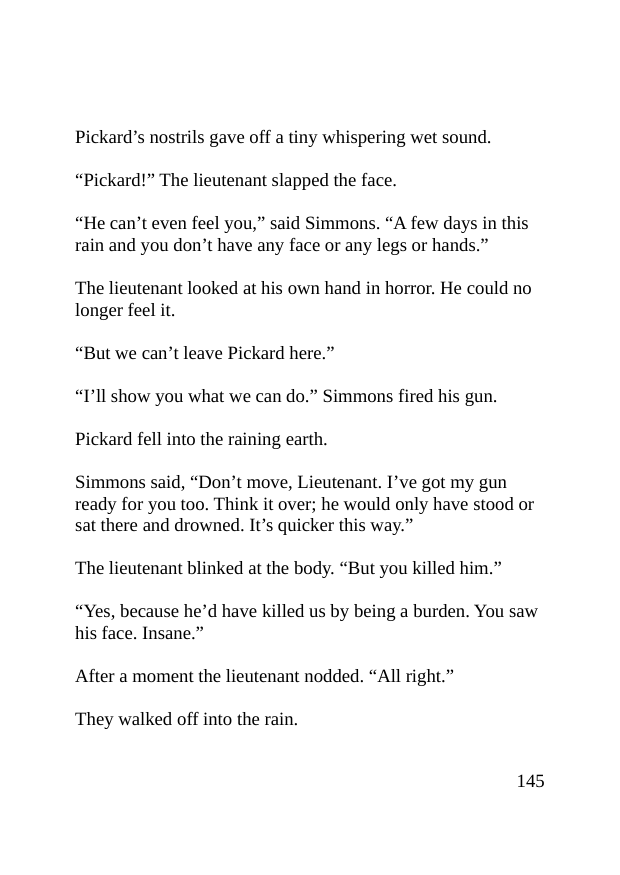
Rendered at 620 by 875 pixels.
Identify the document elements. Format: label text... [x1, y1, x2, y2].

text Pickard’s nostrils gave off a tiny whispering wet sound. “Pickard!” The lieutenant slapped the face. “He can’t even feel you,” said Simmons. “A few days in this rain and you don’t have any face or any legs or hands.” The lieutenant looked at his own hand in horror. He could no longer feel it. “But we can’t leave Pickard here.” “I’ll show you what we can do.” Simmons fired his gun. Pickard fell into the raining earth. Simmons said, “Don’t move, Lieutenant. I’ve got my gun ready for you too. Think it over; he would only have stood or sat there and drowned. It’s quicker this way.” The lieutenant blinked at the body. “But you killed him.” “Yes, because he’d have killed us by being a burden. You saw his face. Insane.” After a moment the lieutenant nodded. “All right.” They walked off into the rain. [75, 126, 544, 730]
